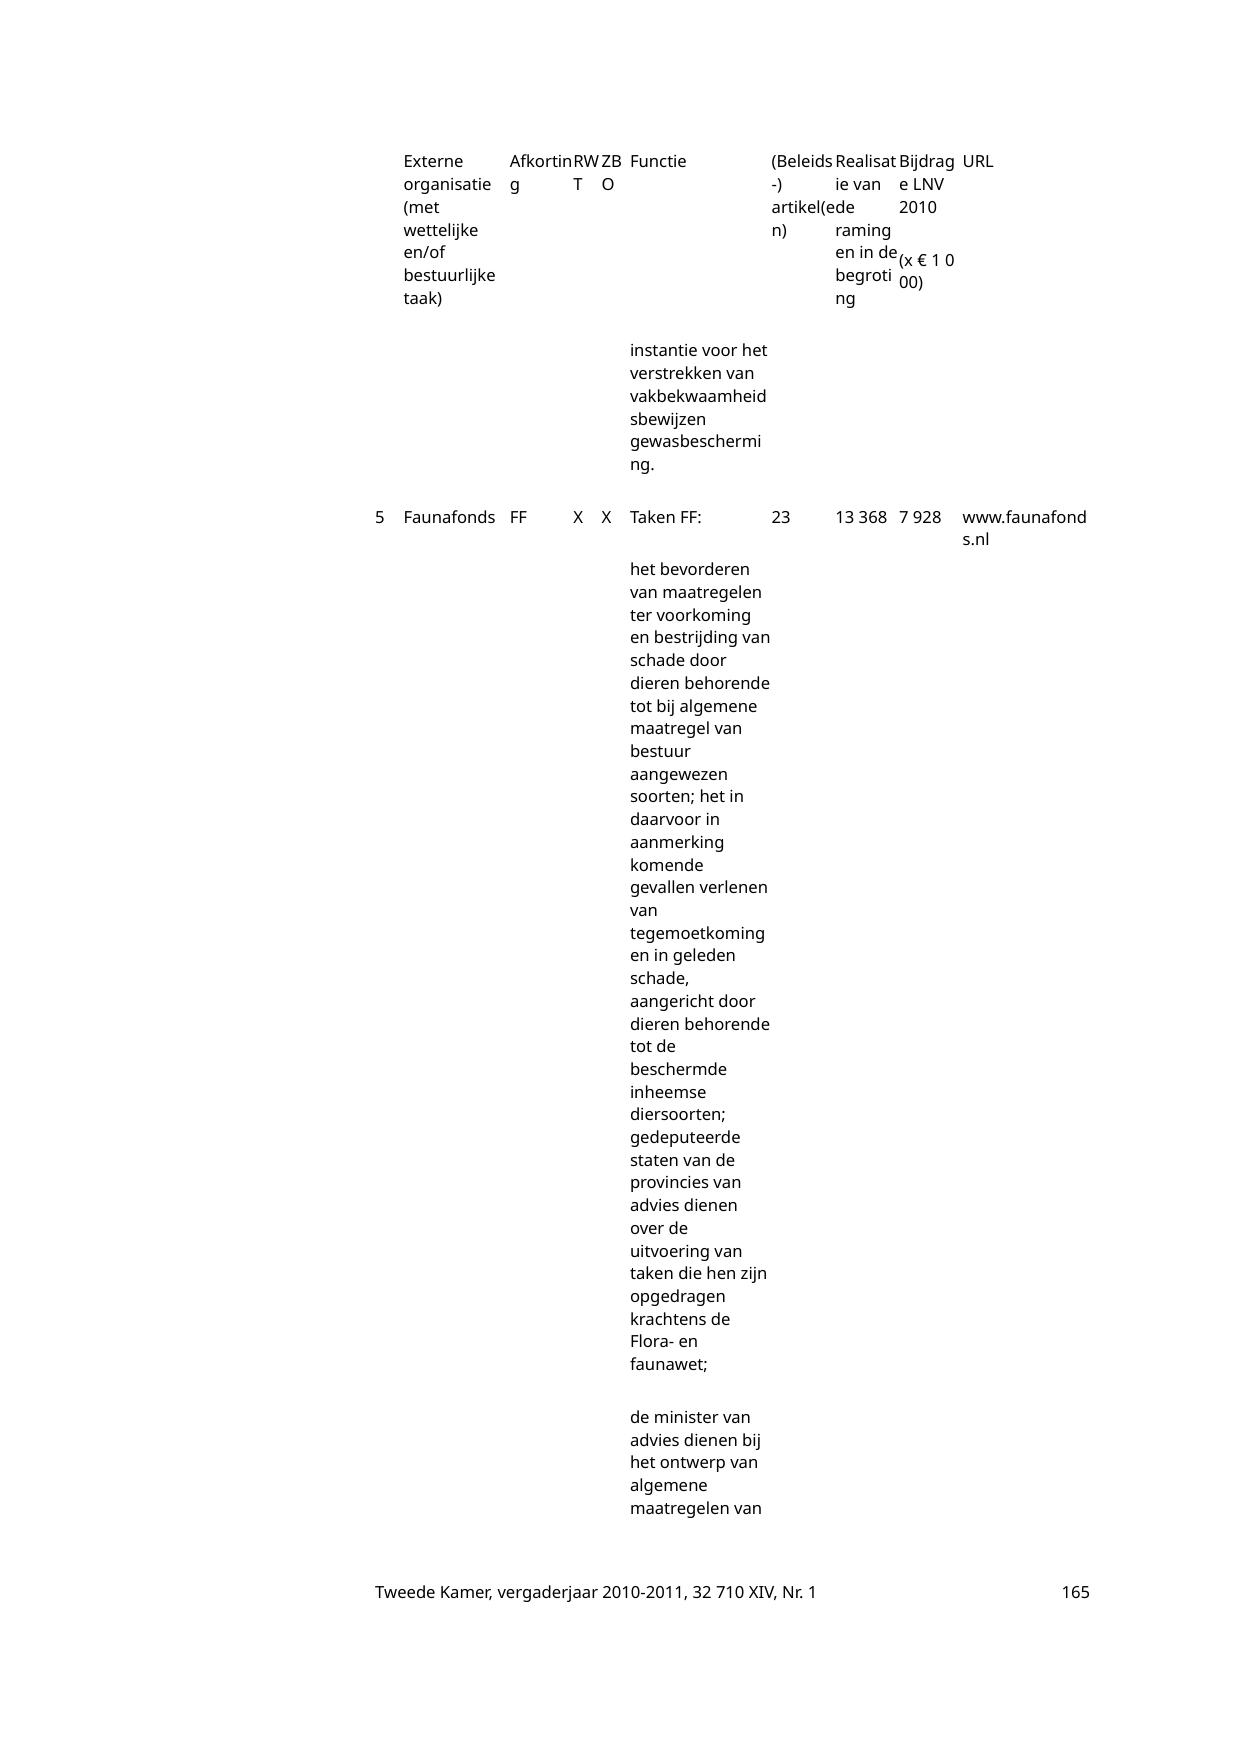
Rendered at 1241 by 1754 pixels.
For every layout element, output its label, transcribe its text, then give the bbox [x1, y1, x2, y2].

table_cell 5 [375, 505, 403, 1519]
table_cell 13 368 [835, 505, 899, 1519]
table_cell www.faunafonds.nl [963, 505, 1090, 1519]
table_cell [375, 339, 403, 505]
table_cell [771, 339, 835, 505]
table_header Realisatie van de ramingen in de begroting [835, 150, 899, 339]
table_header RWT [573, 150, 601, 339]
table_header Externe organisatie (met wettelijke en/of bestuurlijke taak) [403, 150, 509, 339]
table_header [375, 150, 403, 339]
table_cell X [573, 505, 601, 1519]
table_header (Beleids-) artikel(en) [771, 150, 835, 339]
table_cell FF [510, 505, 573, 1519]
table_cell [963, 339, 1090, 505]
table_cell Faunafonds [403, 505, 509, 1519]
table_cell Taken FF: het bevorderen van maatregelen ter voorkoming en bestrijding van schade door dieren behorende tot bij algemene maatregel van bestuur aangewezen soorten; het in daarvoor in aanmerking komende gevallen verlenen van tegemoetkomingen in geleden schade, aangericht door dieren behorende tot de beschermde inheemse diersoorten; gedeputeerde staten van de provincies van advies dienen over de uitvoering van taken die hen zijn opgedragen krachtens de Flora- en faunawet; de minister van advies dienen bij het ontwerp van algemene maatregelen van [630, 505, 771, 1519]
table_cell X [601, 505, 630, 1519]
table_cell [835, 339, 899, 505]
table_cell [403, 339, 509, 505]
table_header URL [963, 150, 1090, 339]
table_header Afkorting [510, 150, 573, 339]
table_header ZBO [601, 150, 630, 339]
table_cell [573, 339, 601, 505]
table_header Functie [630, 150, 771, 339]
table_cell 23 [771, 505, 835, 1519]
table_cell [510, 339, 573, 505]
table_cell 7 928 [899, 505, 962, 1519]
table_header Bijdrage LNV 2010 (x € 1 000) [899, 150, 962, 339]
table_cell [899, 339, 962, 505]
table_cell [601, 339, 630, 505]
table_cell instantie voor het verstrekken van vakbekwaamheidsbewijzen gewasbescherming. [630, 339, 771, 505]
